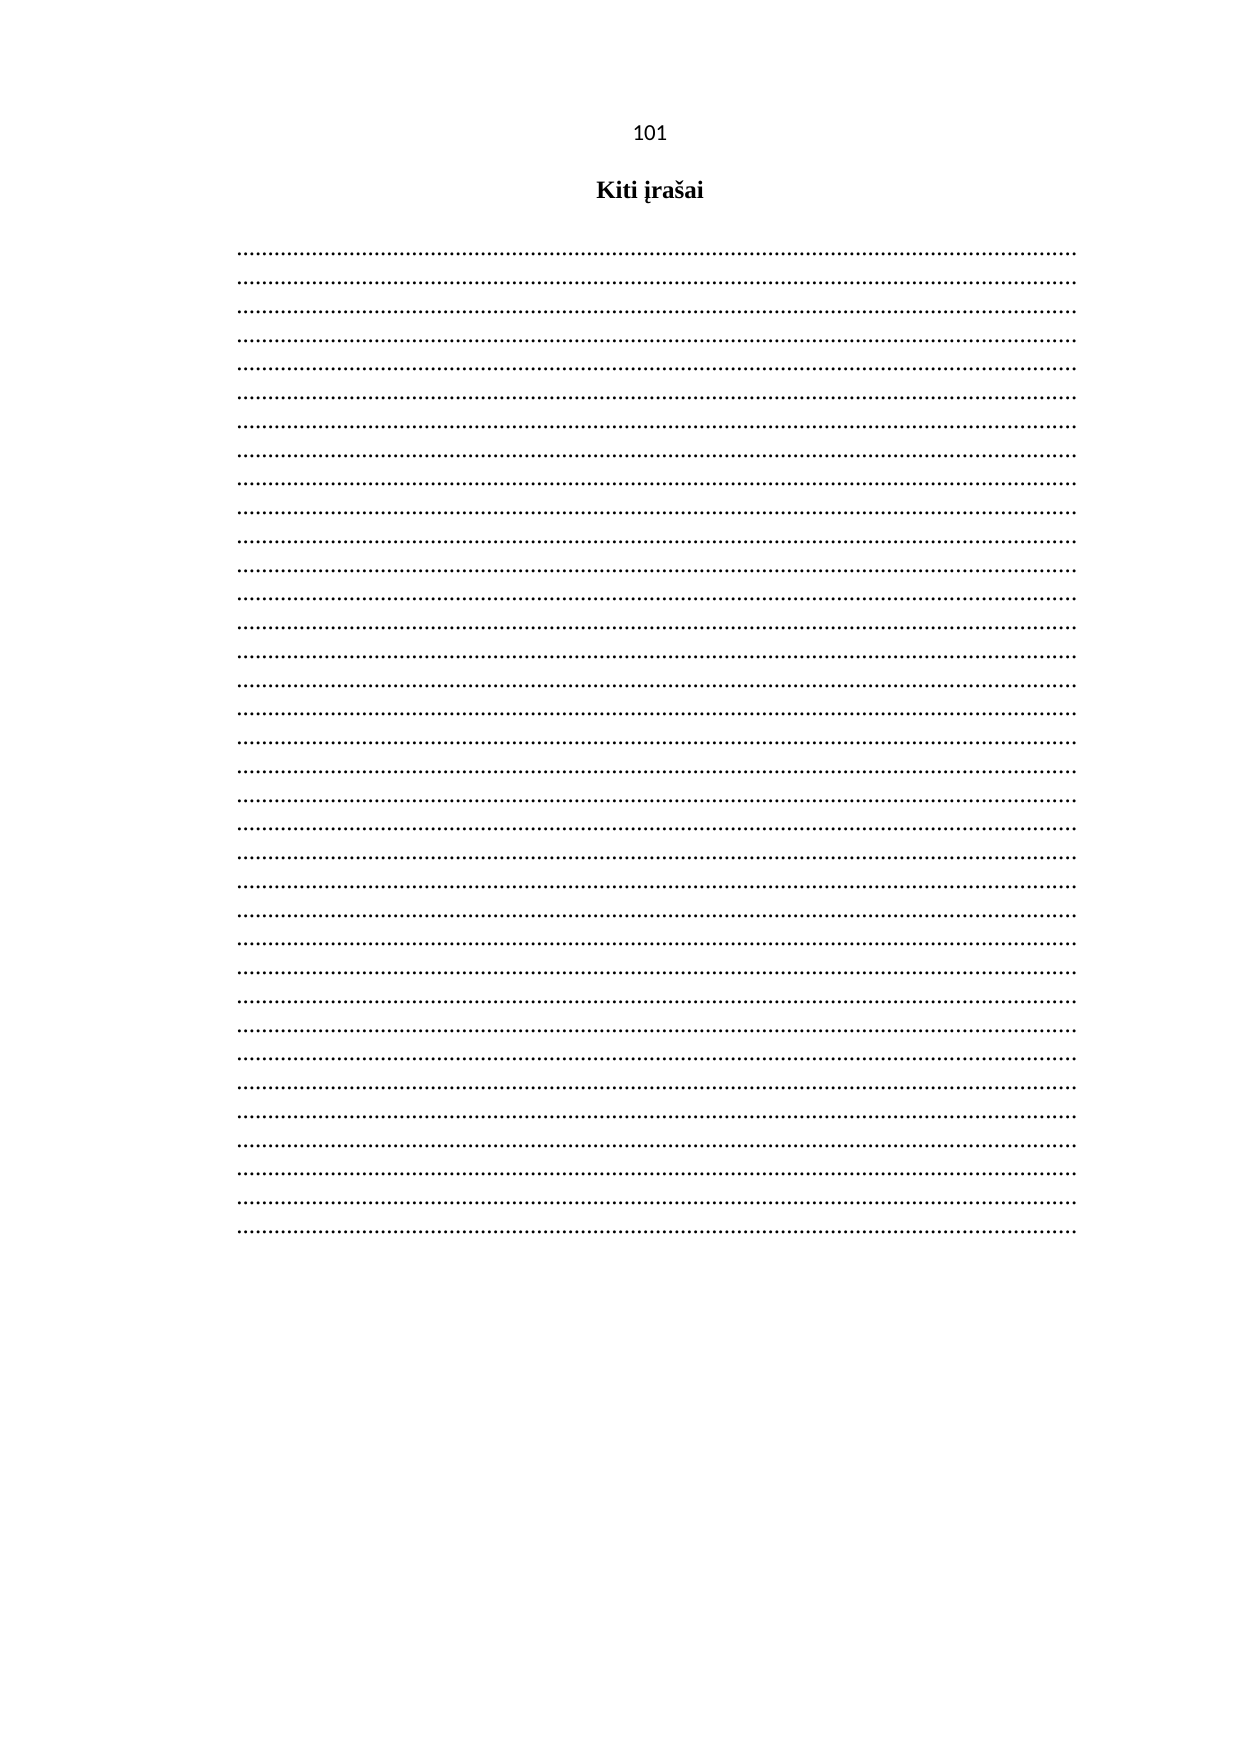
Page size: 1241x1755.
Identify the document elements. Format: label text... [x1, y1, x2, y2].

text ... [177, 836, 1122, 865]
text ... [177, 894, 1122, 922]
text ... [177, 405, 1122, 434]
text ... [177, 865, 1122, 894]
text ... [177, 232, 1122, 261]
text ... [177, 261, 1122, 290]
text ... [177, 290, 1122, 319]
text ... [177, 462, 1122, 491]
text ... [177, 606, 1122, 635]
text ... [177, 951, 1122, 980]
text ... [177, 721, 1122, 750]
text ... [177, 434, 1122, 462]
text ... [177, 807, 1122, 836]
text ... [177, 491, 1122, 520]
text Kiti įrašai [177, 175, 1122, 204]
text ... [177, 664, 1122, 692]
text ... [177, 319, 1122, 347]
text ... [177, 520, 1122, 549]
text ... [177, 1210, 1122, 1239]
text ... [177, 1009, 1122, 1037]
text ... [177, 750, 1122, 779]
text ... [177, 376, 1122, 405]
text ... [177, 980, 1122, 1009]
text ... [177, 577, 1122, 606]
text ... [177, 1124, 1122, 1152]
text ... [177, 549, 1122, 577]
text ... [177, 1181, 1122, 1210]
text ... [177, 922, 1122, 951]
text ... [177, 692, 1122, 721]
text ... [177, 635, 1122, 664]
text ... [177, 1095, 1122, 1124]
text ... [177, 1037, 1122, 1066]
text ... [177, 1066, 1122, 1095]
text ... [177, 347, 1122, 376]
text ... [177, 1152, 1122, 1181]
text ... [177, 779, 1122, 807]
